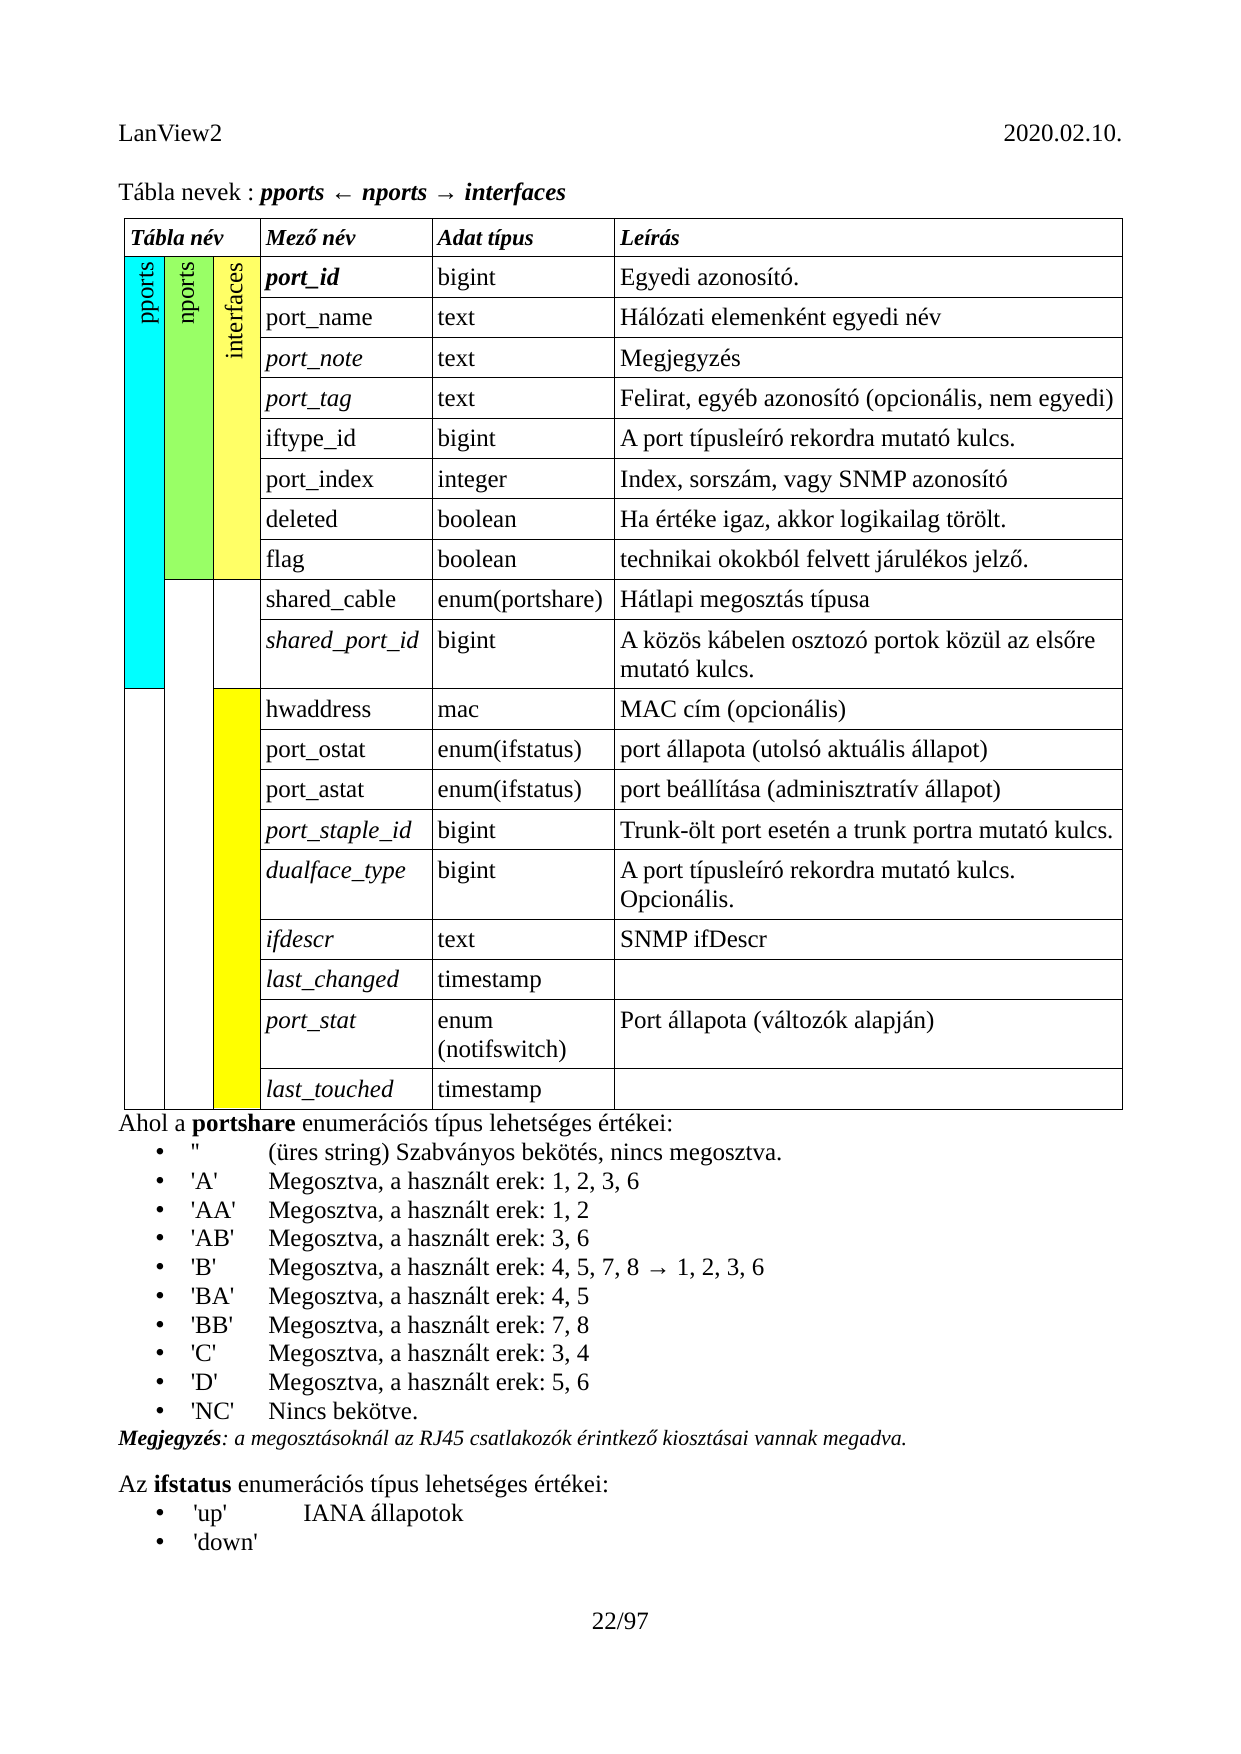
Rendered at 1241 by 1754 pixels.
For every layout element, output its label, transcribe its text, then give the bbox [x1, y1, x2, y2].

table_cell nports [165, 257, 213, 579]
table_cell bigint [433, 419, 614, 458]
table_cell port_stat [261, 1000, 432, 1068]
list 'B' Megosztva, a használt erek: 4, 5, 7, 8 → 1, 2, 3, 6 [156, 1252, 1122, 1281]
table_cell port_staple_id [261, 810, 432, 849]
table_cell ifdescr [261, 920, 432, 959]
table_cell enum(portshare) [433, 580, 614, 619]
table_cell timestamp [433, 1069, 614, 1108]
list 'down' [156, 1527, 1122, 1556]
table_cell integer [433, 459, 614, 498]
table_cell port_tag [261, 378, 432, 417]
table_cell pports [125, 257, 164, 688]
table_cell MAC cím (opcionális) [615, 689, 1122, 728]
table_cell A port típusleíró rekordra mutató kulcs. Opcionális. [615, 850, 1122, 918]
table_header Mező név [261, 219, 432, 256]
table_cell port_id [261, 257, 432, 297]
table_cell dualface_type [261, 850, 432, 918]
table_cell text [433, 298, 614, 337]
table_cell port_name [261, 298, 432, 337]
table_cell text [433, 920, 614, 959]
table_cell [214, 689, 260, 1108]
table_cell deleted [261, 499, 432, 538]
table_cell Egyedi azonosító. [615, 257, 1122, 297]
table_cell [125, 689, 164, 1108]
table_cell enum(ifstatus) [433, 730, 614, 769]
list 'up' IANA állapotok [156, 1498, 1122, 1527]
table_cell bigint [433, 850, 614, 918]
table_cell mac [433, 689, 614, 728]
table_cell timestamp [433, 960, 614, 999]
table_cell shared_cable [261, 580, 432, 619]
list 'AB' Megosztva, a használt erek: 3, 6 [156, 1223, 1122, 1252]
text Tábla nevek : pports ← nports → interfaces [118, 177, 1122, 206]
list 'A' Megosztva, a használt erek: 1, 2, 3, 6 [156, 1166, 1122, 1195]
table_cell port_ostat [261, 730, 432, 769]
table_cell SNMP ifDescr [615, 920, 1122, 959]
list 'BA' Megosztva, a használt erek: 4, 5 [156, 1281, 1122, 1310]
table_cell last_touched [261, 1069, 432, 1108]
table_cell interfaces [214, 257, 260, 579]
table_cell bigint [433, 257, 614, 297]
table_cell Hátlapi megosztás típusa [615, 580, 1122, 619]
table_cell text [433, 378, 614, 417]
list 'D' Megosztva, a használt erek: 5, 6 [156, 1367, 1122, 1396]
table_cell technikai okokból felvett járulékos jelző. [615, 540, 1122, 579]
list 'BB' Megosztva, a használt erek: 7, 8 [156, 1310, 1122, 1338]
table_cell port állapota (utolsó aktuális állapot) [615, 730, 1122, 769]
list 'AA' Megosztva, a használt erek: 1, 2 [156, 1195, 1122, 1223]
table_header Tábla név [125, 219, 260, 256]
table_cell iftype_id [261, 419, 432, 458]
text Ahol a portshare enumerációs típus lehetséges értékei: [118, 1108, 1122, 1137]
list 'C' Megosztva, a használt erek: 3, 4 [156, 1338, 1122, 1367]
table_cell port beállítása (adminisztratív állapot) [615, 770, 1122, 809]
text Megjegyzés: a megosztásoknál az RJ45 csatlakozók érintkező kiosztásai vannak megadva. [118, 1425, 1122, 1450]
table_cell boolean [433, 540, 614, 579]
table_cell [615, 960, 1122, 999]
table_cell port_astat [261, 770, 432, 809]
table_cell Felirat, egyéb azonosító (opcionális, nem egyedi) [615, 378, 1122, 417]
table_cell Megjegyzés [615, 338, 1122, 377]
table_cell [165, 580, 213, 1108]
table_cell Port állapota (változók alapján) [615, 1000, 1122, 1068]
table_cell flag [261, 540, 432, 579]
table_cell A közös kábelen osztozó portok közül az elsőre mutató kulcs. [615, 620, 1122, 688]
list '' (üres string) Szabványos bekötés, nincs megosztva. [156, 1137, 1122, 1166]
table_header Leírás [615, 219, 1122, 256]
table_cell [615, 1069, 1122, 1108]
table_cell port_index [261, 459, 432, 498]
table_cell Ha értéke igaz, akkor logikailag törölt. [615, 499, 1122, 538]
table_cell Trunk-ölt port esetén a trunk portra mutató kulcs. [615, 810, 1122, 849]
text Az ifstatus enumerációs típus lehetséges értékei: [118, 1469, 1122, 1498]
table_cell Index, sorszám, vagy SNMP azonosító [615, 459, 1122, 498]
table_cell [214, 580, 260, 688]
table_cell enum (notifswitch) [433, 1000, 614, 1068]
table_cell boolean [433, 499, 614, 538]
table_cell hwaddress [261, 689, 432, 728]
table_cell text [433, 338, 614, 377]
table_cell bigint [433, 620, 614, 688]
table_cell last_changed [261, 960, 432, 999]
table_cell enum(ifstatus) [433, 770, 614, 809]
table_header Adat típus [433, 219, 614, 256]
table_cell A port típusleíró rekordra mutató kulcs. [615, 419, 1122, 458]
list 'NC' Nincs bekötve. [156, 1396, 1122, 1425]
table_cell Hálózati elemenként egyedi név [615, 298, 1122, 337]
table_cell port_note [261, 338, 432, 377]
table_cell bigint [433, 810, 614, 849]
table_cell shared_port_id [261, 620, 432, 688]
